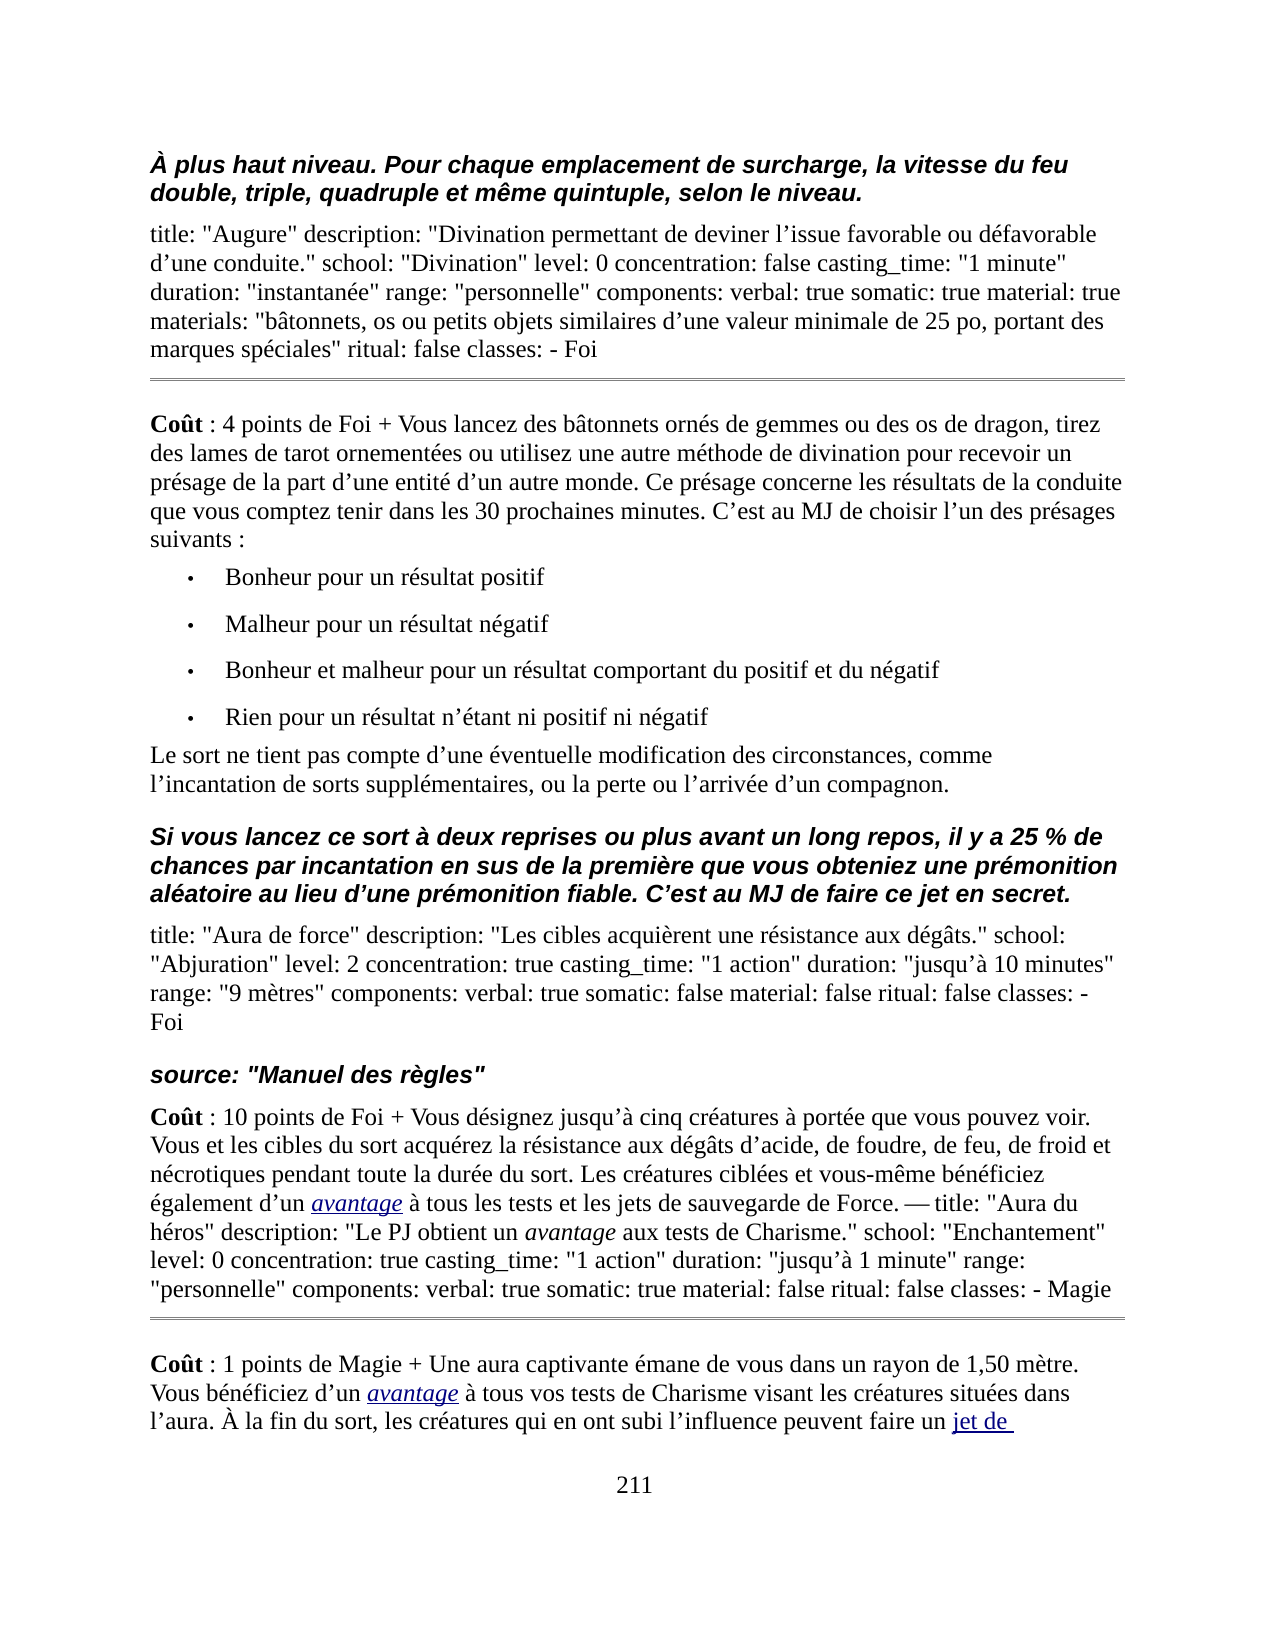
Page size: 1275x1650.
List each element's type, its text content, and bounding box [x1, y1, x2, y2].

subtitle Si vous lancez ce sort à deux reprises ou plus avant un long repos, il y a 25 % de chances par incantation en sus de la première que vous obteniez une prémonition aléatoire au lieu d’une prémonition fiable. C’est au MJ de faire ce jet en secret. [150, 822, 1125, 908]
text Coût : 4 points de Foi + Vous lancez des bâtonnets ornés de gemmes ou des os de dragon, tirez des lames de tarot ornementées ou utilisez une autre méthode de divination pour recevoir un présage de la part d’une entité d’un autre monde. Ce présage concerne les résultats de la conduite que vous comptez tenir dans les 30 prochaines minutes. C’est au MJ de choisir l’un des présages suivants : [150, 409, 1125, 553]
list Malheur pour un résultat négatif [187, 609, 1125, 638]
text Le sort ne tient pas compte d’une éventuelle modification des circonstances, comme l’incantation de sorts supplémentaires, ou la perte ou l’arrivée d’un compagnon. [150, 740, 1125, 797]
subtitle À plus haut niveau. Pour chaque emplacement de surcharge, la vitesse du feu double, triple, quadruple et même quintuple, selon le niveau. [150, 150, 1125, 207]
list Bonheur et malheur pour un résultat comportant du positif et du négatif [187, 656, 1125, 684]
text title: "Augure" description: "Divination permettant de deviner l’issue favorable ou défavorable d’une conduite." school: "Divination" level: 0 concentration: false casting_time: "1 minute" duration: "instantanée" range: "personnelle" components: verbal: true somatic: true material: true materials: "bâtonnets, os ou petits objets similaires d’une valeur minimale de 25 po, portant des marques spéciales" ritual: false classes: - Foi [150, 219, 1125, 363]
text title: "Aura de force" description: "Les cibles acquièrent une résistance aux dégâts." school: "Abjuration" level: 2 concentration: true casting_time: "1 action" duration: "jusqu’à 10 minutes" range: "9 mètres" components: verbal: true somatic: false material: false ritual: false classes: - Foi [150, 921, 1125, 1036]
subtitle source: "Manuel des règles" [150, 1061, 1125, 1089]
text Coût : 1 points de Magie + Une aura captivante émane de vous dans un rayon de 1,50 mètre. Vous bénéficiez d’un avantage à tous vos tests de Charisme visant les créatures situées dans l’aura. À la fin du sort, les créatures qui en ont subi l’influence peuvent faire un jet de [150, 1349, 1125, 1435]
text Coût : 10 points de Foi + Vous désignez jusqu’à cinq créatures à portée que vous pouvez voir. Vous et les cibles du sort acquérez la résistance aux dégâts d’acide, de foudre, de feu, de froid et nécrotiques pendant toute la durée du sort. Les créatures ciblées et vous-même bénéficiez également d’un avantage à tous les tests et les jets de sauvegarde de Force. — title: "Aura du héros" description: "Le PJ obtient un avantage aux tests de Charisme." school: "Enchantement" level: 0 concentration: true casting_time: "1 action" duration: "jusqu’à 1 minute" range: "personnelle" components: verbal: true somatic: true material: false ritual: false classes: - Magie [150, 1102, 1125, 1303]
list Bonheur pour un résultat positif [187, 562, 1125, 591]
list Rien pour un résultat n’étant ni positif ni négatif [187, 702, 1125, 731]
